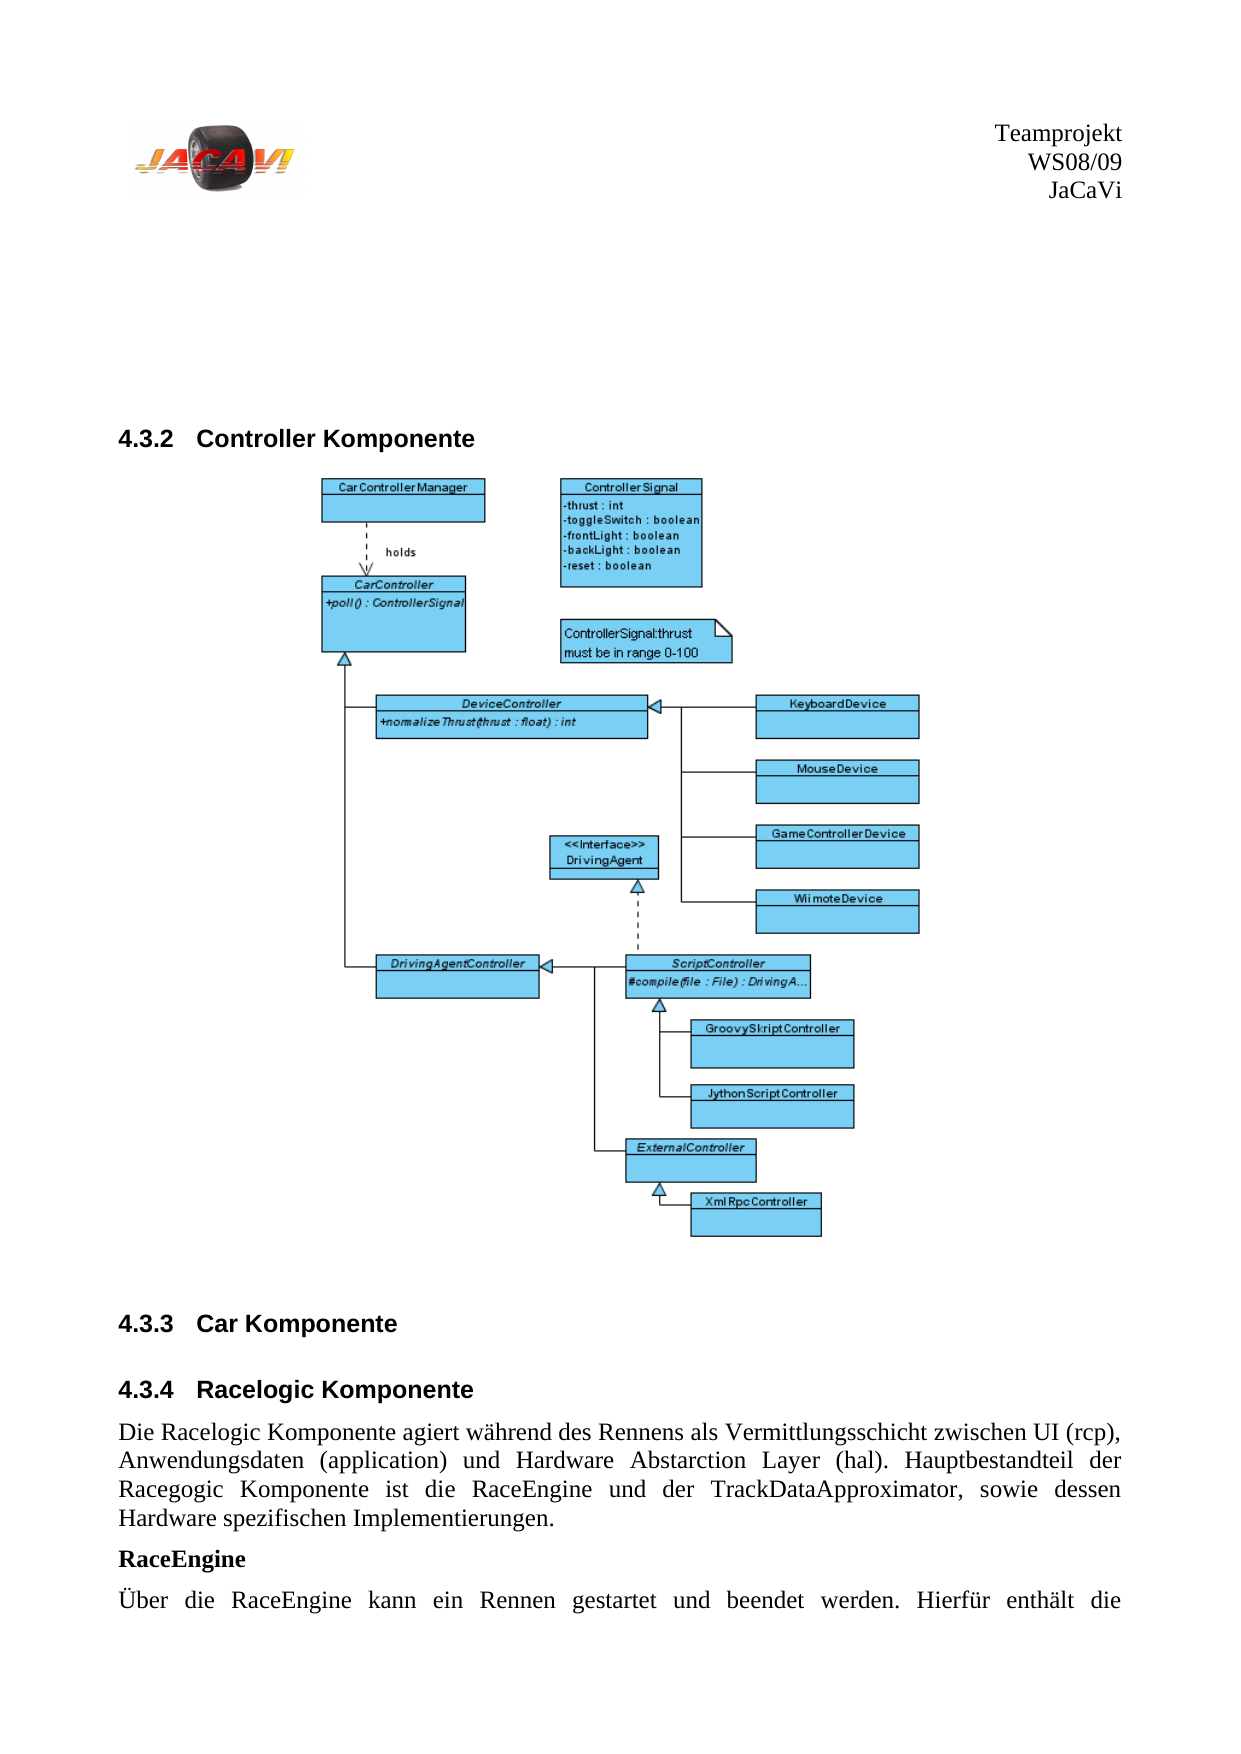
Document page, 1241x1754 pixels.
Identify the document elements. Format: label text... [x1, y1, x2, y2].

picture [307, 465, 933, 1243]
subtitle Controller Komponente [118, 424, 1122, 453]
text RaceEngine [118, 1544, 1122, 1573]
subtitle Racelogic Komponente [118, 1375, 1122, 1404]
text Die Racelogic Komponente agiert während des Rennens als Vermittlungsschicht zwischen UI (rcp), Anwendungsdaten (application) und Hardware Abstarction Layer (hal). Hauptbestandteil der Racegogic Komponente ist die RaceEngine und der TrackDataApproximator, sowie dessen Hardware spezifischen Implementierungen. [118, 1417, 1122, 1532]
subtitle Car Komponente [118, 1309, 1122, 1338]
text Über die RaceEngine kann ein Rennen gestartet und beendet werden. Hierfür enthält die [118, 1585, 1122, 1614]
picture [128, 120, 307, 195]
